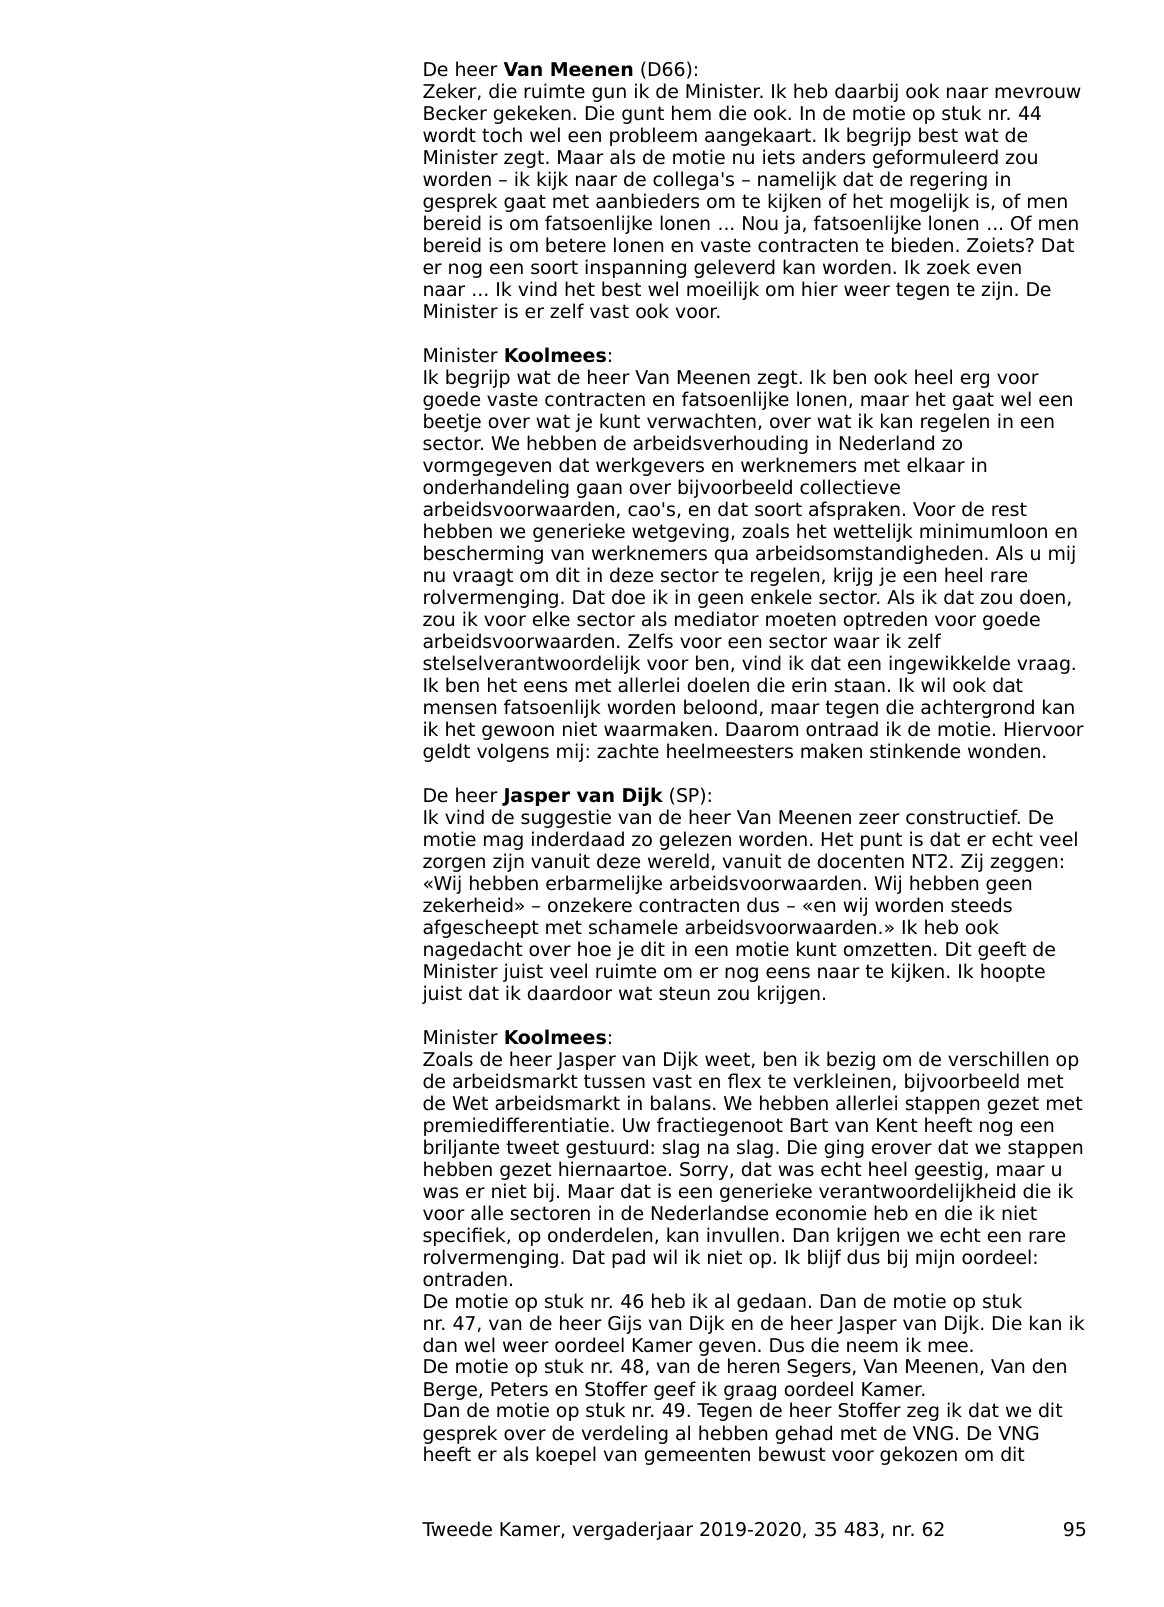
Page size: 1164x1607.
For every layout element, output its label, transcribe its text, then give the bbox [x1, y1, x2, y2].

text Ik vind de suggestie van de heer Van Meenen zeer constructief. De motie mag inderdaad zo gelezen worden. Het punt is dat er echt veel zorgen zijn vanuit deze wereld, vanuit de docenten NT2. Zij zeggen: «Wij hebben erbarmelijke arbeidsvoorwaarden. Wij hebben geen zekerheid» – onzekere contracten dus – «en wij worden steeds afgescheept met schamele arbeidsvoorwaarden.» Ik heb ook nagedacht over hoe je dit in een motie kunt omzetten. Dit geeft de Minister juist veel ruimte om er nog eens naar te kijken. Ik hoopte juist dat ik daardoor wat steun zou krijgen. [422, 807, 1087, 1004]
text Zoals de heer Jasper van Dijk weet, ben ik bezig om de verschillen op de arbeidsmarkt tussen vast en flex te verkleinen, bijvoorbeeld met de Wet arbeidsmarkt in balans. We hebben allerlei stappen gezet met premiedifferentiatie. Uw fractiegenoot Bart van Kent heeft nog een briljante tweet gestuurd: slag na slag. Die ging erover dat we stappen hebben gezet hiernaartoe. Sorry, dat was echt heel geestig, maar u was er niet bij. Maar dat is een generieke verantwoordelijkheid die ik voor alle sectoren in de Nederlandse economie heb en die ik niet specifiek, op onderdelen, kan invullen. Dan krijgen we echt een rare rolvermenging. Dat pad wil ik niet op. Ik blijf dus bij mijn oordeel: ontraden. [422, 1049, 1087, 1291]
text De motie op stuk nr. 48, van de heren Segers, Van Meenen, Van den Berge, Peters en Stoffer geef ik graag oordeel Kamer. [422, 1356, 1087, 1400]
text De motie op stuk nr. 46 heb ik al gedaan. Dan de motie op stuk nr. 47, van de heer Gijs van Dijk en de heer Jasper van Dijk. Die kan ik dan wel weer oordeel Kamer geven. Dus die neem ik mee. [422, 1291, 1087, 1356]
text Minister Koolmees: [422, 345, 1087, 367]
text Dan de motie op stuk nr. 49. Tegen de heer Stoffer zeg ik dat we dit gesprek over de verdeling al hebben gehad met de VNG. De VNG heeft er als koepel van gemeenten bewust voor gekozen om dit [422, 1400, 1087, 1466]
text Ik begrijp wat de heer Van Meenen zegt. Ik ben ook heel erg voor goede vaste contracten en fatsoenlijke lonen, maar het gaat wel een beetje over wat je kunt verwachten, over wat ik kan regelen in een sector. We hebben de arbeidsverhouding in Nederland zo vormgegeven dat werkgevers en werknemers met elkaar in onderhandeling gaan over bijvoorbeeld collectieve arbeidsvoorwaarden, cao's, en dat soort afspraken. Voor de rest hebben we generieke wetgeving, zoals het wettelijk minimumloon en bescherming van werknemers qua arbeidsomstandigheden. Als u mij nu vraagt om dit in deze sector te regelen, krijg je een heel rare rolvermenging. Dat doe ik in geen enkele sector. Als ik dat zou doen, zou ik voor elke sector als mediator moeten optreden voor goede arbeidsvoorwaarden. Zelfs voor een sector waar ik zelf stelselverantwoordelijk voor ben, vind ik dat een ingewikkelde vraag. Ik ben het eens met allerlei doelen die erin staan. Ik wil ook dat mensen fatsoenlijk worden beloond, maar tegen die achtergrond kan ik het gewoon niet waarmaken. Daarom ontraad ik de motie. Hiervoor geldt volgens mij: zachte heelmeesters maken stinkende wonden. [422, 367, 1087, 763]
text Minister Koolmees: [422, 1027, 1087, 1049]
text De heer Jasper van Dijk (SP): [422, 785, 1087, 807]
text Zeker, die ruimte gun ik de Minister. Ik heb daarbij ook naar mevrouw Becker gekeken. Die gunt hem die ook. In de motie op stuk nr. 44 wordt toch wel een probleem aangekaart. Ik begrijp best wat de Minister zegt. Maar als de motie nu iets anders geformuleerd zou worden – ik kijk naar de collega's – namelijk dat de regering in gesprek gaat met aanbieders om te kijken of het mogelijk is, of men bereid is om fatsoenlijke lonen ... Nou ja, fatsoenlijke lonen ... Of men bereid is om betere lonen en vaste contracten te bieden. Zoiets? Dat er nog een soort inspanning geleverd kan worden. Ik zoek even naar ... Ik vind het best wel moeilijk om hier weer tegen te zijn. De Minister is er zelf vast ook voor. [422, 81, 1087, 323]
text De heer Van Meenen (D66): [422, 59, 1087, 81]
